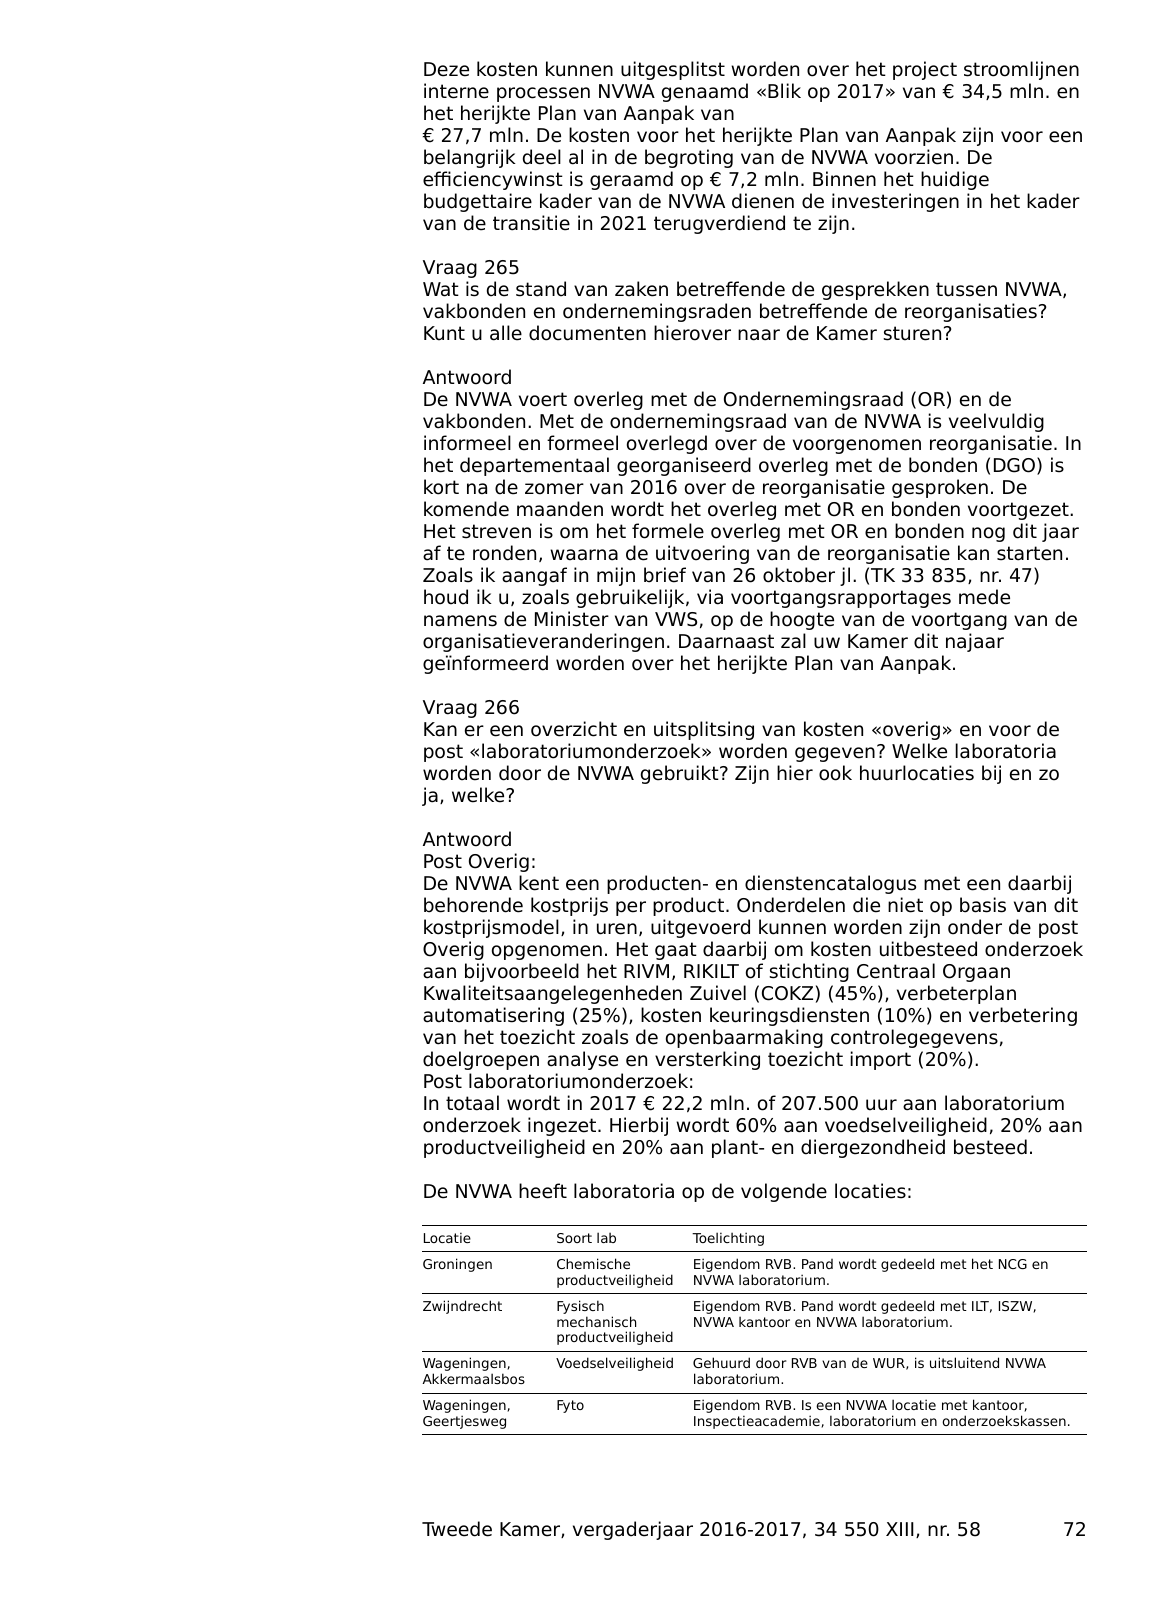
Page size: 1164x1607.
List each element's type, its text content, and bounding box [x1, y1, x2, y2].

table_cell Chemische productveiligheid [550, 1252, 687, 1293]
text Antwoord [422, 367, 1087, 389]
table_cell Fysisch mechanisch productveiligheid [550, 1294, 687, 1351]
text Post laboratoriumonderzoek: [422, 1071, 1087, 1093]
table_cell Eigendom RVB. Pand wordt gedeeld met het NCG en NVWA laboratorium. [687, 1252, 1087, 1293]
text De NVWA heeft laboratoria op de volgende locaties: [422, 1181, 1087, 1203]
text € 27,7 mln. De kosten voor het herijkte Plan van Aanpak zijn voor een belangrijk deel al in de begroting van de NVWA voorzien. De efficiencywinst is geraamd op € 7,2 mln. Binnen het huidige budgettaire kader van de NVWA dienen de investeringen in het kader van de transitie in 2021 terugverdiend te zijn. [422, 125, 1087, 235]
table_header Toelichting [687, 1226, 1087, 1251]
table_header Soort lab [550, 1226, 687, 1251]
text Vraag 266 [422, 697, 1087, 719]
table_cell Gehuurd door RVB van de WUR, is uitsluitend NVWA laboratorium. [687, 1352, 1087, 1392]
text De NVWA voert overleg met de Ondernemingsraad (OR) en de vakbonden. Met de ondernemingsraad van de NVWA is veelvuldig informeel en formeel overlegd over de voorgenomen reorganisatie. In het departementaal georganiseerd overleg met de bonden (DGO) is kort na de zomer van 2016 over de reorganisatie gesproken. De komende maanden wordt het overleg met OR en bonden voortgezet. Het streven is om het formele overleg met OR en bonden nog dit jaar af te ronden, waarna de uitvoering van de reorganisatie kan starten. Zoals ik aangaf in mijn brief van 26 oktober jl. (TK 33 835, nr. 47) houd ik u, zoals gebruikelijk, via voortgangsrapportages mede namens de Minister van VWS, op de hoogte van de voortgang van de organisatieveranderingen. Daarnaast zal uw Kamer dit najaar geïnformeerd worden over het herijkte Plan van Aanpak. [422, 389, 1087, 675]
table_cell Fyto [550, 1394, 687, 1434]
text Kan er een overzicht en uitsplitsing van kosten «overig» en voor de post «laboratoriumonderzoek» worden gegeven? Welke laboratoria worden door de NVWA gebruikt? Zijn hier ook huurlocaties bij en zo ja, welke? [422, 719, 1087, 807]
table_cell Voedselveiligheid [550, 1352, 687, 1392]
table_cell Eigendom RVB. Pand wordt gedeeld met ILT, ISZW, NVWA kantoor en NVWA laboratorium. [687, 1294, 1087, 1351]
text Wat is de stand van zaken betreffende de gesprekken tussen NVWA, vakbonden en ondernemingsraden betreffende de reorganisaties? Kunt u alle documenten hierover naar de Kamer sturen? [422, 279, 1087, 345]
table_cell Wageningen, Akkermaalsbos [422, 1352, 550, 1392]
table_cell Eigendom RVB. Is een NVWA locatie met kantoor, Inspectieacademie, laboratorium en onderzoekskassen. [687, 1394, 1087, 1434]
text Antwoord [422, 829, 1087, 851]
table_cell Wageningen, Geertjesweg [422, 1394, 550, 1434]
text Vraag 265 [422, 257, 1087, 279]
text In totaal wordt in 2017 € 22,2 mln. of 207.500 uur aan laboratorium onderzoek ingezet. Hierbij wordt 60% aan voedselveiligheid, 20% aan productveiligheid en 20% aan plant- en diergezondheid besteed. [422, 1093, 1087, 1159]
table_cell Groningen [422, 1252, 550, 1293]
table_cell Zwijndrecht [422, 1294, 550, 1351]
text Post Overig: [422, 851, 1087, 873]
table_header Locatie [422, 1226, 550, 1251]
text De NVWA kent een producten- en dienstencatalogus met een daarbij behorende kostprijs per product. Onderdelen die niet op basis van dit kostprijsmodel, in uren, uitgevoerd kunnen worden zijn onder de post Overig opgenomen. Het gaat daarbij om kosten uitbesteed onderzoek aan bijvoorbeeld het RIVM, RIKILT of stichting Centraal Orgaan Kwaliteitsaangelegenheden Zuivel (COKZ) (45%), verbeterplan automatisering (25%), kosten keuringsdiensten (10%) en verbetering van het toezicht zoals de openbaarmaking controlegegevens, doelgroepen analyse en versterking toezicht import (20%). [422, 873, 1087, 1071]
text Deze kosten kunnen uitgesplitst worden over het project stroomlijnen interne processen NVWA genaamd «Blik op 2017» van € 34,5 mln. en het herijkte Plan van Aanpak van [422, 59, 1087, 125]
